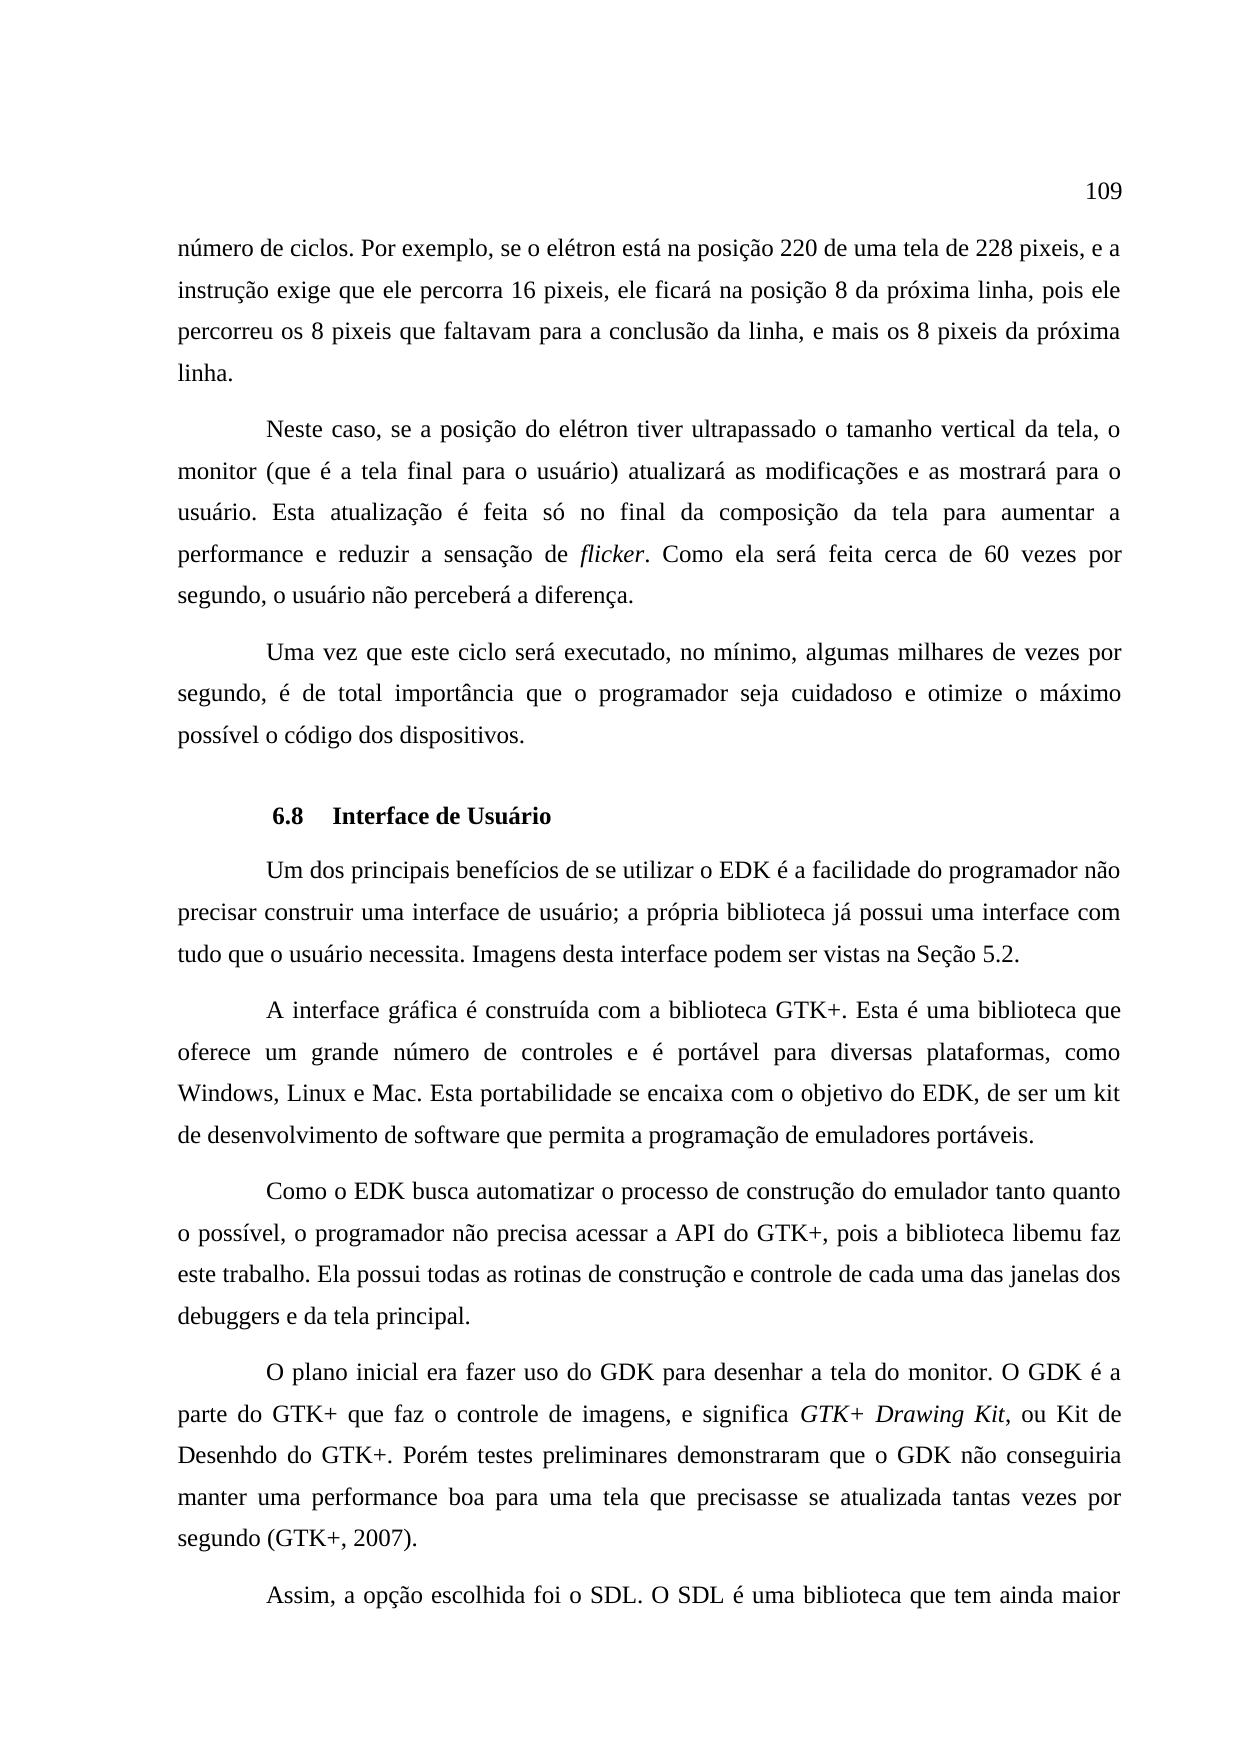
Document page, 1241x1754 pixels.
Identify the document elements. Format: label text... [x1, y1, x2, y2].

text número de ciclos. Por exemplo, se o elétron está na posição 220 de uma tela de 228 pixeis, e a instrução exige que ele percorra 16 pixeis, ele ficará na posição 8 da próxima linha, pois ele percorreu os 8 pixeis que faltavam para a conclusão da linha, e mais os 8 pixeis da próxima linha. [177, 234, 1122, 387]
text Assim, a opção escolhida foi o SDL. O SDL é uma biblioteca que tem ainda maior [177, 1581, 1122, 1608]
text Um dos principais benefícios de se utilizar o EDK é a facilidade do programador não precisar construir uma interface de usuário; a própria biblioteca já possui uma interface com tudo que o usuário necessita. Imagens desta interface podem ser vistas na Seção 5.2. [177, 857, 1122, 967]
text Uma vez que este ciclo será executado, no mínimo, algumas milhares de vezes por segundo, é de total importância que o programador seja cuidadoso e otimize o máximo possível o código dos dispositivos. [177, 638, 1122, 749]
subtitle Interface de Usuário [177, 802, 1122, 830]
text A interface gráfica é construída com a biblioteca GTK+. Esta é uma biblioteca que oferece um grande número de controles e é portável para diversas plataformas, como Windows, Linux e Mac. Esta portabilidade se encaixa com o objetivo do EDK, de ser um kit de desenvolvimento de software que permita a programação de emuladores portáveis. [177, 996, 1122, 1148]
text O plano inicial era fazer uso do GDK para desenhar a tela do monitor. O GDK é a parte do GTK+ que faz o controle de imagens, e significa GTK+ Drawing Kit, ou Kit de Desenhdo do GTK+. Porém testes preliminares demonstraram que o GDK não conseguiria manter uma performance boa para uma tela que precisasse se atualizada tantas vezes por segundo (GTK+, 2007). [177, 1358, 1122, 1552]
text Neste caso, se a posição do elétron tiver ultrapassado o tamanho vertical da tela, o monitor (que é a tela final para o usuário) atualizará as modificações e as mostrará para o usuário. Esta atualização é feita só no final da composição da tela para aumentar a performance e reduzir a sensação de flicker. Como ela será feita cerca de 60 vezes por segundo, o usuário não perceberá a diferença. [177, 415, 1122, 609]
text Como o EDK busca automatizar o processo de construção do emulador tanto quanto o possível, o programador não precisa acessar a API do GTK+, pois a biblioteca libemu faz este trabalho. Ela possui todas as rotinas de construção e controle de cada uma das janelas dos debuggers e da tela principal. [177, 1177, 1122, 1329]
